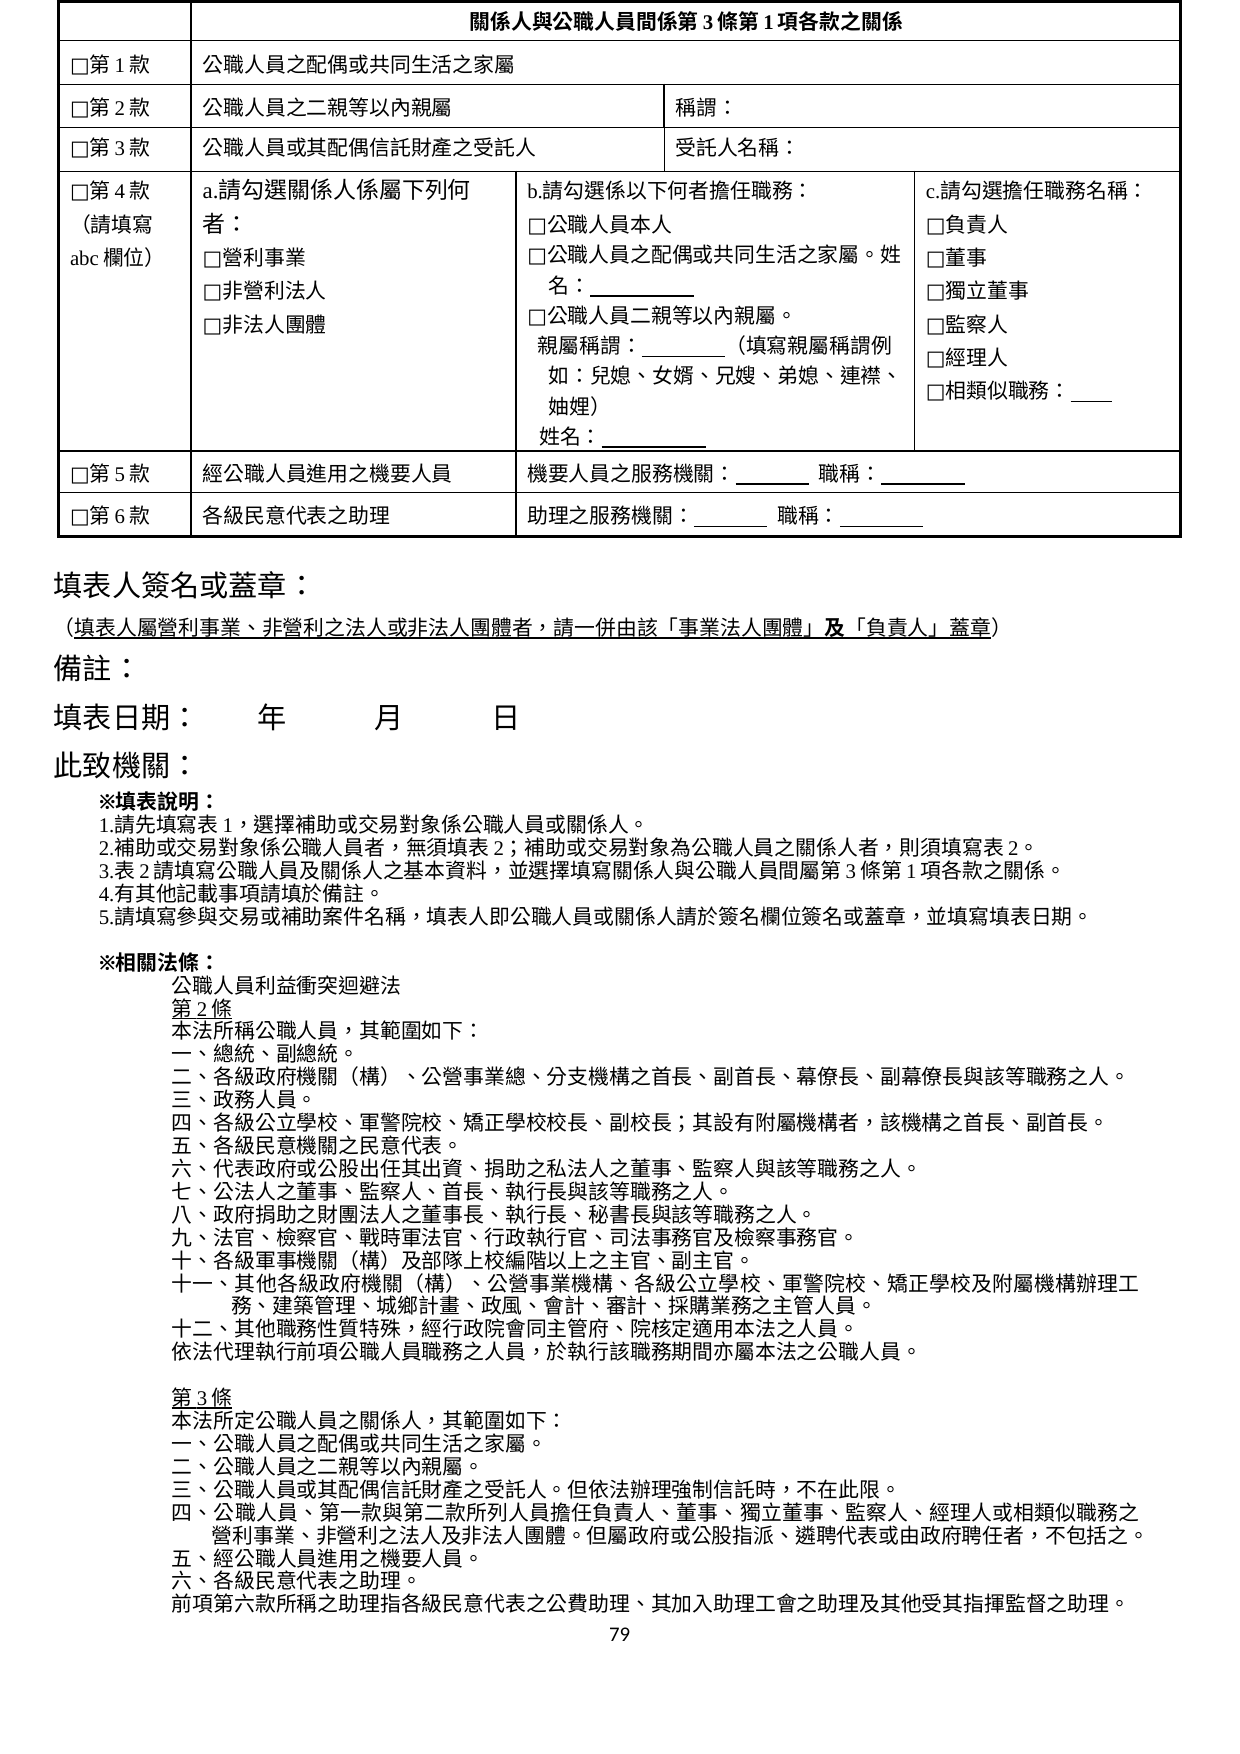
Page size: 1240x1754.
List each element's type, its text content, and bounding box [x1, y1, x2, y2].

text ※相關法條： [92, 952, 1219, 975]
text 本法所稱公職人員，其範圍如下： [172, 1021, 1141, 1043]
table_cell 各級民意代表之助理 [192, 493, 515, 534]
text 備註： [53, 646, 1141, 688]
text 本法所定公職人員之關係人，其範圍如下： [172, 1410, 1141, 1433]
text 二、各級政府機關（構）、公營事業總、分支機構之首長、副首長、幕僚長、副幕僚長與該等職務之人。 [172, 1066, 1141, 1089]
text 依法代理執行前項公職人員職務之人員，於執行該職務期間亦屬本法之公職人員。 [172, 1341, 1141, 1364]
table_cell 公職人員之配偶或共同生活之家屬 [192, 41, 1179, 83]
text 七、公法人之董事、監察人、首長、執行長與該等職務之人。 [172, 1181, 1141, 1204]
table_cell □第5款 [60, 452, 190, 491]
table_cell [60, 3, 190, 39]
table_cell 受託人名稱： [665, 128, 1179, 171]
text 十、各級軍事機關（構）及部隊上校編階以上之主官、副主官。 [172, 1250, 1141, 1273]
table_cell 助理之服務機關： 職稱： [517, 493, 1179, 534]
text 五、各級民意機關之民意代表。 [172, 1135, 1141, 1158]
text 前項第六款所稱之助理指各級民意代表之公費助理、其加入助理工會之助理及其他受其指揮監督之助理。 [172, 1593, 1141, 1616]
text 八、政府捐助之財團法人之董事長、執行長、秘書長與該等職務之人。 [172, 1204, 1141, 1227]
text 四、各級公立學校、軍警院校、矯正學校校長、副校長；其設有附屬機構者，該機構之首長、副首長。 [172, 1112, 1141, 1135]
text 此致機關： [53, 743, 1141, 785]
text 三、政務人員。 [172, 1089, 1141, 1112]
text 4.有其他記載事項請填於備註。 [92, 883, 1132, 906]
table_cell 關係人與公職人員間係第3條第1項各款之關係 [192, 3, 1179, 39]
text 十二、其他職務性質特殊，經行政院會同主管府、院核定適用本法之人員。 [172, 1318, 1141, 1341]
table_cell □第2款 [60, 85, 190, 127]
table_cell □第4款 （請填寫abc欄位） [60, 172, 190, 450]
text 填表人簽名或蓋章： [53, 563, 1141, 605]
table_cell □第6款 [60, 493, 190, 534]
text 填表日期： 年 月 日 [53, 694, 1141, 737]
text 六、代表政府或公股出任其出資、捐助之私法人之董事、監察人與該等職務之人。 [172, 1158, 1141, 1181]
text 3.表2請填寫公職人員及關係人之基本資料，並選擇填寫關係人與公職人員間屬第3條第1項各款之關係。 [92, 860, 1132, 883]
table_cell 公職人員或其配偶信託財產之受託人 [192, 128, 664, 171]
text 公職人員利益衝突迴避法 [172, 975, 1141, 998]
table_cell 經公職人員進用之機要人員 [192, 452, 515, 491]
text 第2條 [172, 998, 1141, 1021]
table_cell 稱謂： [665, 85, 1179, 127]
table_cell 機要人員之服務機關： 職稱： [517, 452, 1179, 491]
table_cell □第1款 [60, 41, 190, 83]
table_cell □第3款 [60, 128, 190, 171]
text 一、總統、副總統。 [172, 1043, 1141, 1066]
text 1.請先填寫表1，選擇補助或交易對象係公職人員或關係人。 [92, 814, 1132, 837]
text 一、公職人員之配偶或共同生活之家屬。 [172, 1433, 1141, 1456]
text 四、公職人員、第一款與第二款所列人員擔任負責人、董事、獨立董事、監察人、經理人或相類似職務之營利事業、非營利之法人及非法人團體。但屬政府或公股指派、遴聘代表或由政府聘任者，不包括之。 [172, 1502, 1141, 1548]
text （填表人屬營利事業、非營利之法人或非法人團體者，請一併由該「事業法人團體」及「負責人」蓋章） [53, 611, 1141, 641]
text 2.補助或交易對象係公職人員者，無須填表2；補助或交易對象為公職人員之關係人者，則須填寫表2。 [92, 837, 1132, 860]
text 六、各級民意代表之助理。 [172, 1571, 1141, 1593]
table_cell b.請勾選係以下何者擔任職務： □公職人員本人 □公職人員之配偶或共同生活之家屬。姓名： □公職人員二親等以內親屬。 親屬稱謂： （填寫親屬稱謂例如：兒媳、女婿、兄嫂、弟媳、連襟、妯娌） 姓名： [517, 172, 914, 450]
table_cell 公職人員之二親等以內親屬 [192, 85, 663, 127]
text 第3條 [172, 1387, 1141, 1410]
text 三、公職人員或其配偶信託財產之受託人。但依法辦理強制信託時，不在此限。 [172, 1479, 1141, 1502]
text ※填表說明： [92, 791, 1141, 814]
table_cell c.請勾選擔任職務名稱： □負責人 □董事 □獨立董事 □監察人 □經理人 □相類似職務： [915, 172, 1179, 450]
table_cell a.請勾選關係人係屬下列何者： □營利事業 □非營利法人 □非法人團體 [192, 172, 515, 450]
text 九、法官、檢察官、戰時軍法官、行政執行官、司法事務官及檢察事務官。 [172, 1227, 1141, 1250]
text 5.請填寫參與交易或補助案件名稱，填表人即公職人員或關係人請於簽名欄位簽名或蓋章，並填寫填表日期。 [92, 906, 1132, 929]
text 十一、其他各級政府機關（構）、公營事業機構、各級公立學校、軍警院校、矯正學校及附屬機構辦理工務、建築管理、城鄉計畫、政風、會計、審計、採購業務之主管人員。 [172, 1273, 1141, 1318]
text 五、經公職人員進用之機要人員。 [172, 1548, 1141, 1571]
text 二、公職人員之二親等以內親屬。 [172, 1456, 1141, 1479]
